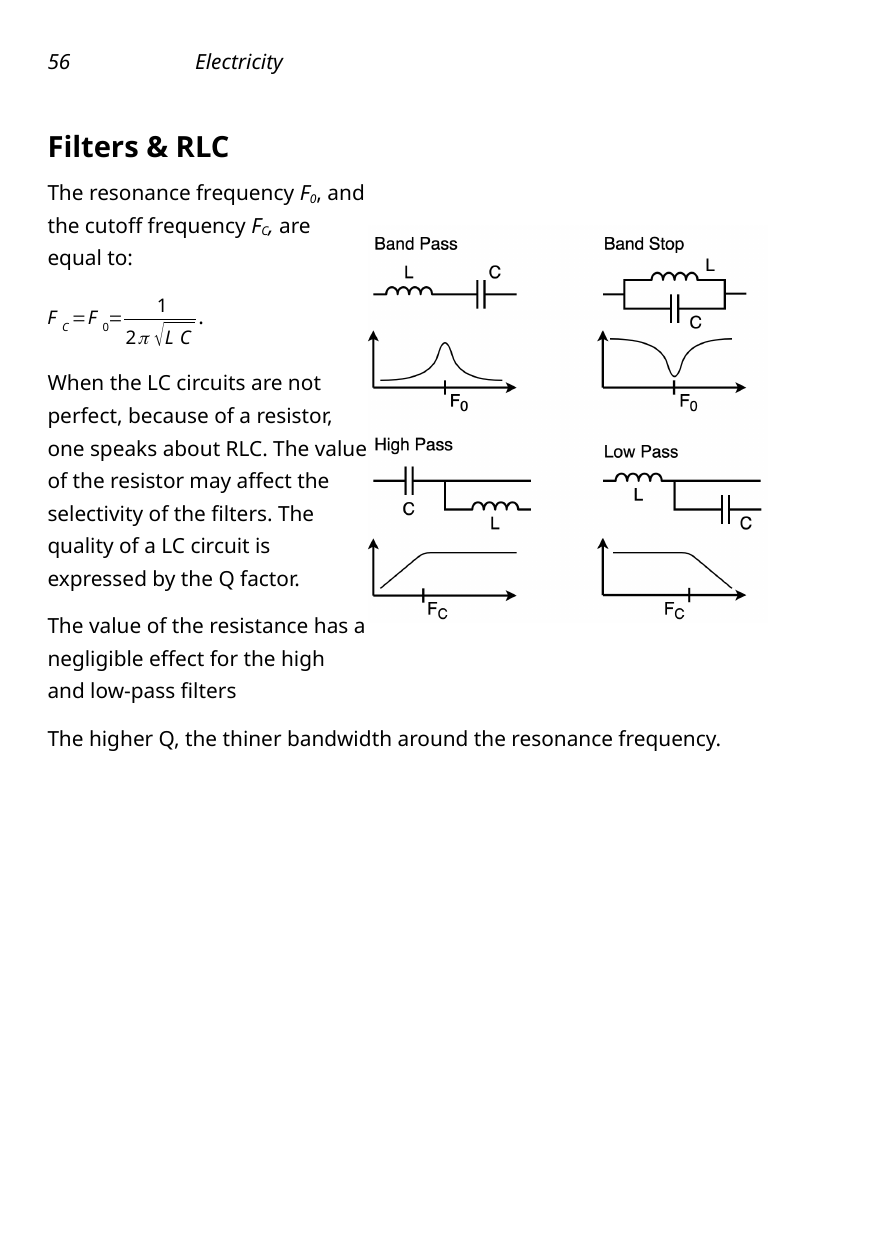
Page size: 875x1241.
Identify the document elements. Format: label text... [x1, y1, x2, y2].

text The value of the resistance has a negligible effect for the high and low-pass filters [47, 611, 768, 705]
text The higher Q, the thiner bandwidth around the resonance frequency. [47, 724, 768, 752]
text When the LC circuits are not perfect, because of a resistor, one speaks about RLC. The value of the resistor may affect the selectivity of the filters. The quality of a LC circuit is expressed by the Q factor. [47, 368, 367, 593]
text The resonance frequency F0, and the cutoff frequency FC, are equal to: [47, 178, 768, 272]
subtitle Filters & RLC [47, 126, 768, 166]
picture [367, 225, 768, 623]
text . [47, 291, 367, 350]
